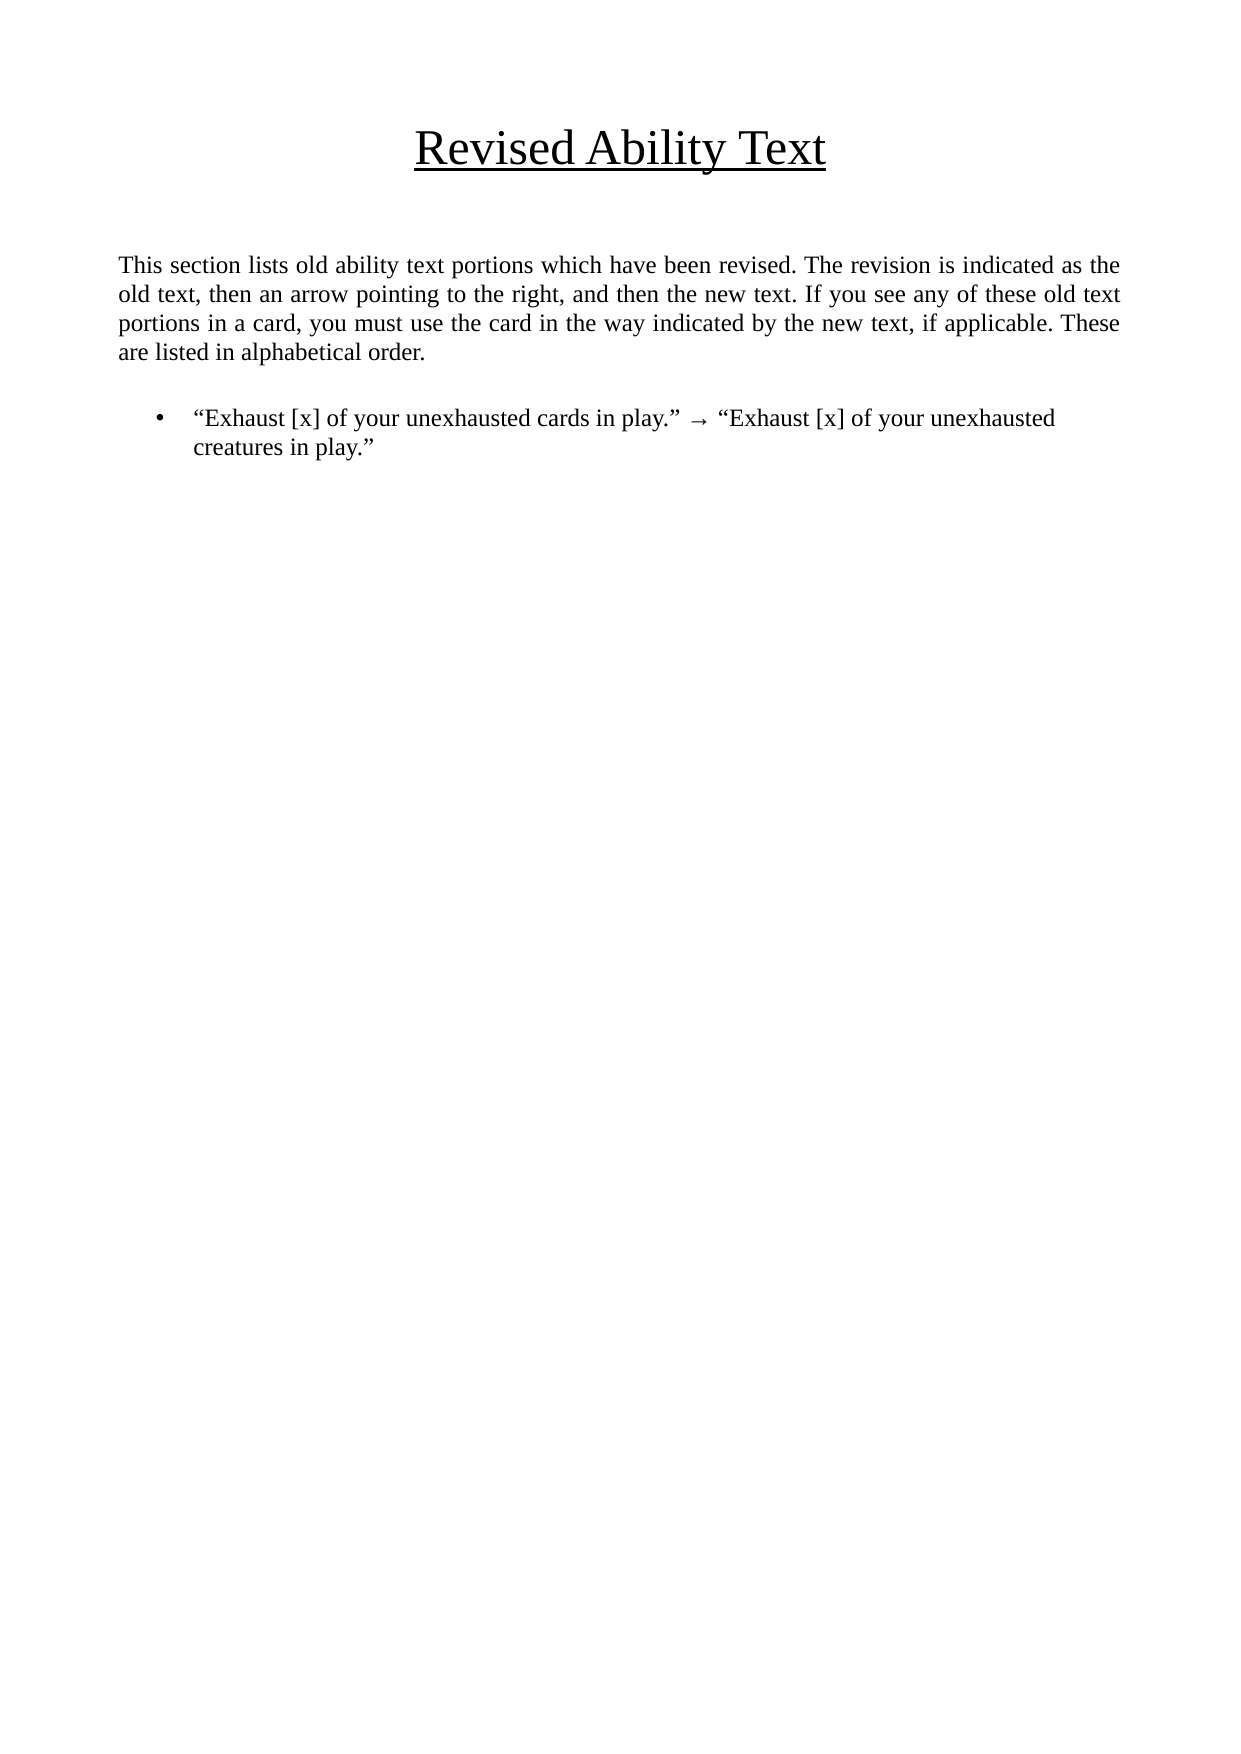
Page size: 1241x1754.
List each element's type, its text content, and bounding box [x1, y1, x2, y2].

text This section lists old ability text portions which have been revised. The revision is indicated as the old text, then an arrow pointing to the right, and then the new text. If you see any of these old text portions in a card, you must use the card in the way indicated by the new text, if applicable. These are listed in alphabetical order. [118, 251, 1122, 366]
text Revised Ability Text [118, 118, 1122, 176]
list “Exhaust [x] of your unexhausted cards in play.” → “Exhaust [x] of your unexhausted creatures in play.” [156, 403, 1122, 461]
